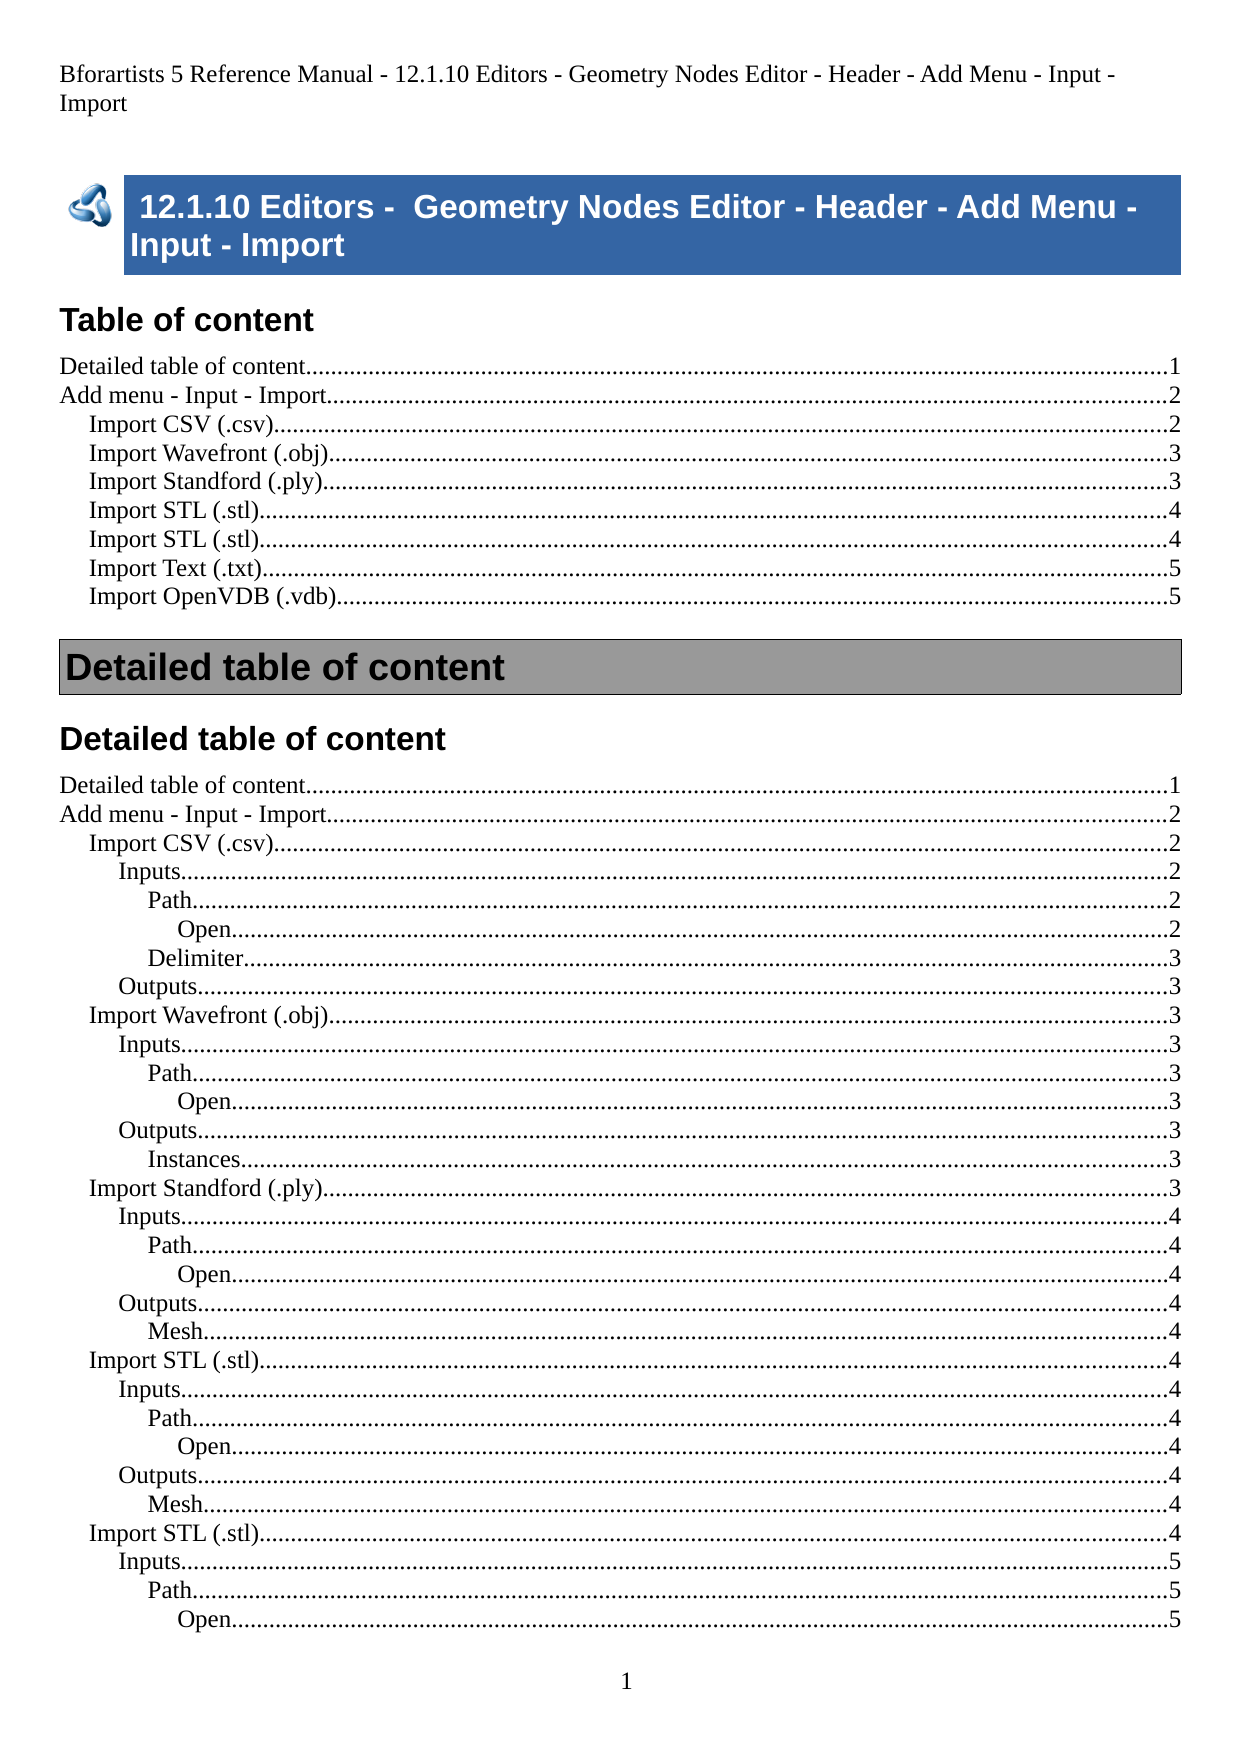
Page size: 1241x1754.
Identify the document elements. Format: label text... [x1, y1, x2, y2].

text Open 5 [177, 1604, 1181, 1633]
text Import Standford (.ply) 3 [88, 466, 1181, 495]
text Outputs 4 [118, 1288, 1181, 1316]
text Outputs 3 [118, 971, 1181, 1000]
text Outputs 4 [118, 1460, 1181, 1489]
text Inputs 2 [118, 856, 1181, 885]
text Inputs 4 [118, 1374, 1181, 1403]
text Import STL (.stl) 4 [88, 1345, 1181, 1374]
text Mesh 4 [147, 1316, 1181, 1345]
text Inputs 3 [118, 1029, 1181, 1058]
text Open 4 [177, 1431, 1181, 1460]
text Detailed table of content 1 [59, 351, 1181, 380]
text Import STL (.stl) 4 [88, 495, 1181, 524]
text Open 3 [177, 1086, 1181, 1115]
text Add menu - Input - Import 2 [59, 799, 1181, 828]
text Import Standford (.ply) 3 [88, 1173, 1181, 1201]
text Path 4 [147, 1403, 1181, 1431]
text Import Wavefront (.obj) 3 [88, 438, 1181, 466]
text Path 2 [147, 885, 1181, 914]
text Inputs 4 [118, 1201, 1181, 1230]
text Path 4 [147, 1230, 1181, 1259]
text Outputs 3 [118, 1115, 1181, 1144]
subtitle Detailed table of content [59, 719, 1181, 758]
text Add menu - Input - Import 2 [59, 380, 1181, 409]
text Import Wavefront (.obj) 3 [88, 1000, 1181, 1029]
picture [65, 180, 114, 230]
text Import OpenVDB (.vdb) 5 [88, 581, 1181, 610]
table_header 12.1.10 Editors - Geometry Nodes Editor - Header - Add Menu - Input - Import [124, 175, 1181, 275]
text Path 5 [147, 1575, 1181, 1604]
text Delimiter 3 [147, 943, 1181, 971]
text Detailed table of content 1 [59, 770, 1181, 799]
text Open 2 [177, 914, 1181, 943]
text Import CSV (.csv) 2 [88, 828, 1181, 856]
text Import CSV (.csv) 2 [88, 409, 1181, 438]
text Import STL (.stl) 4 [88, 1518, 1181, 1546]
table_header Detailed table of content [60, 640, 1181, 694]
text Instances 3 [147, 1144, 1181, 1173]
text Import STL (.stl) 4 [88, 524, 1181, 553]
table_header [59, 175, 124, 275]
text Mesh 4 [147, 1489, 1181, 1518]
text Path 3 [147, 1058, 1181, 1086]
subtitle Table of content [59, 300, 1181, 339]
text Import Text (.txt) 5 [88, 553, 1181, 581]
text Inputs 5 [118, 1546, 1181, 1575]
text Open 4 [177, 1259, 1181, 1288]
